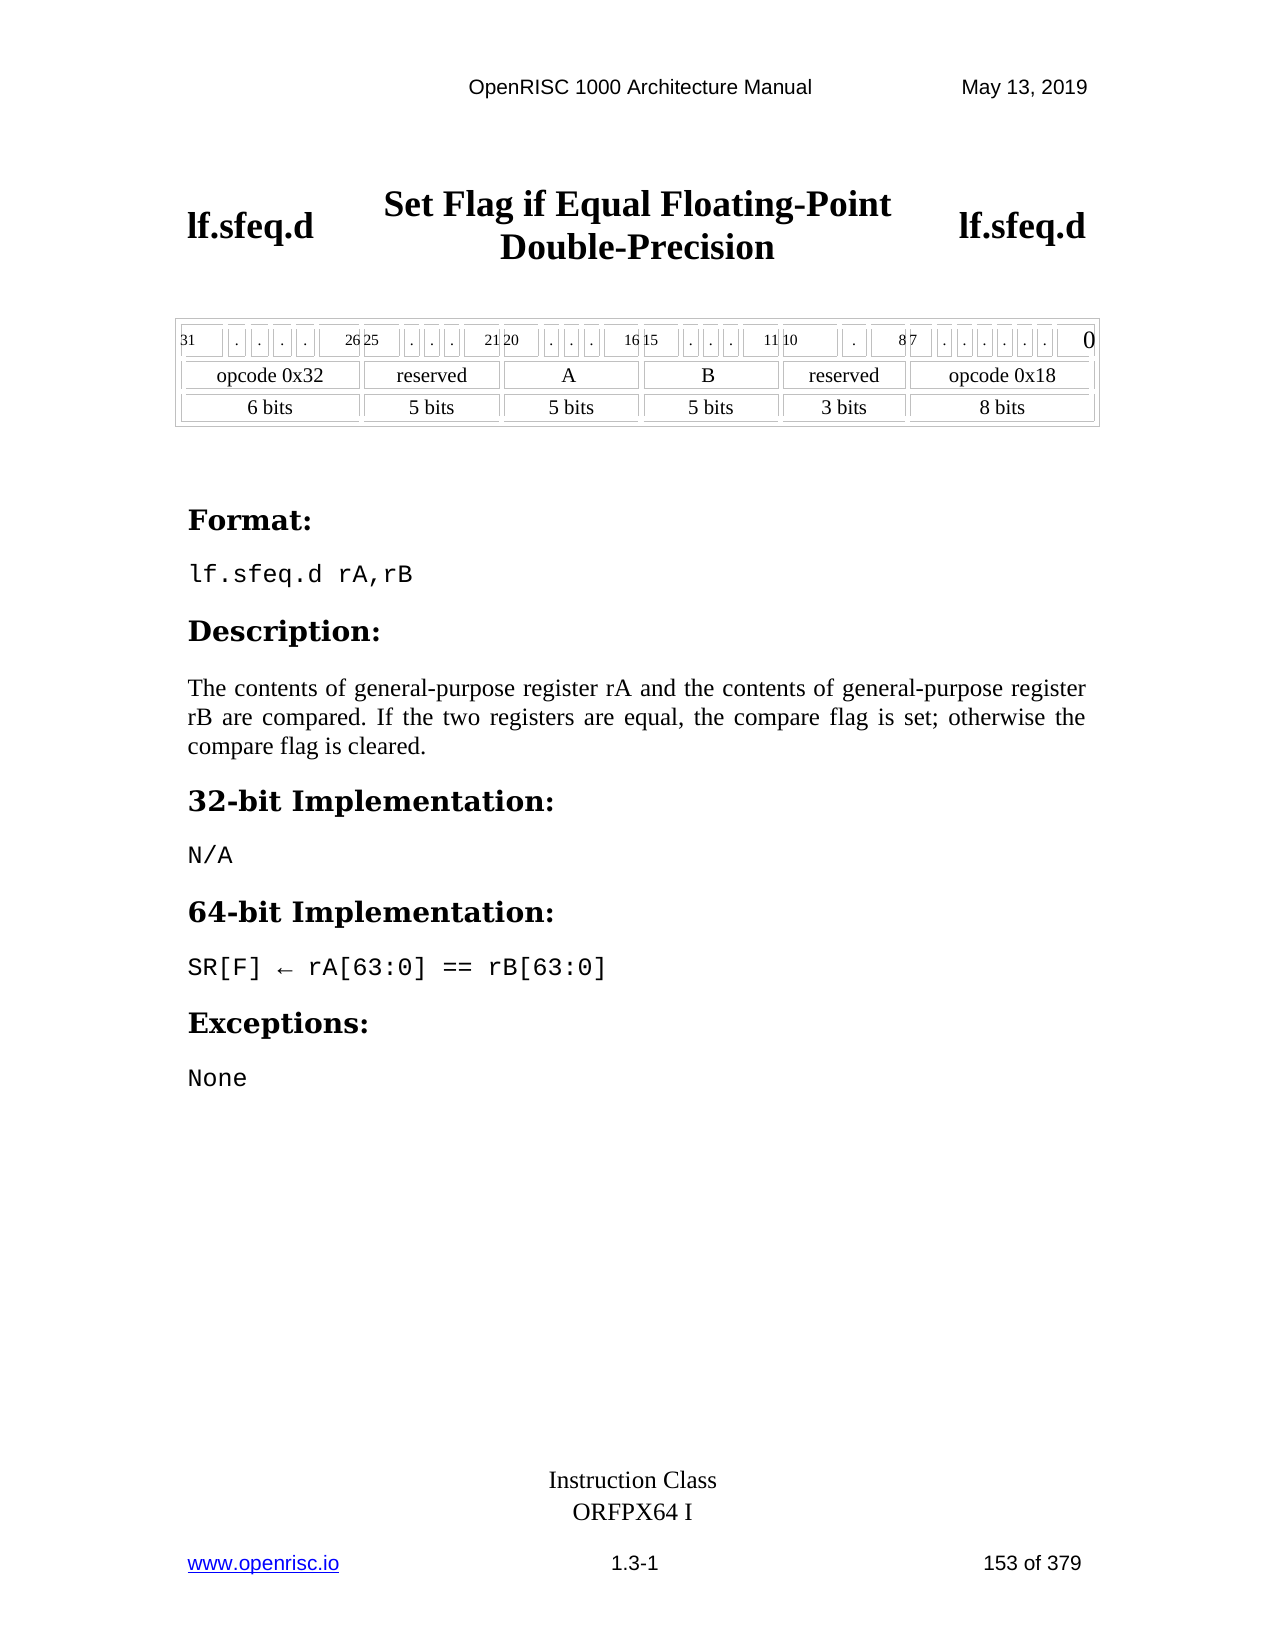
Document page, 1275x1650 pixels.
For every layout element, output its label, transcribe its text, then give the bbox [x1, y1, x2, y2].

text N/A [187, 843, 1087, 871]
text None [187, 1065, 1087, 1094]
text Description: [187, 615, 1087, 648]
text Format: [187, 504, 1087, 537]
text SR[F] ← rA[63:0] == rB[63:0] [187, 954, 1087, 982]
text 64-bit Implementation: [187, 896, 1087, 929]
text lf.sfeq.d rA,rB [187, 562, 1087, 590]
text Exceptions: [187, 1007, 1087, 1040]
text 32-bit Implementation: [187, 785, 1087, 818]
text The contents of general-purpose register rA and the contents of general-purpose register rB are compared. If the two registers are equal, the compare flag is set; otherwise the compare flag is cleared. [187, 673, 1087, 760]
